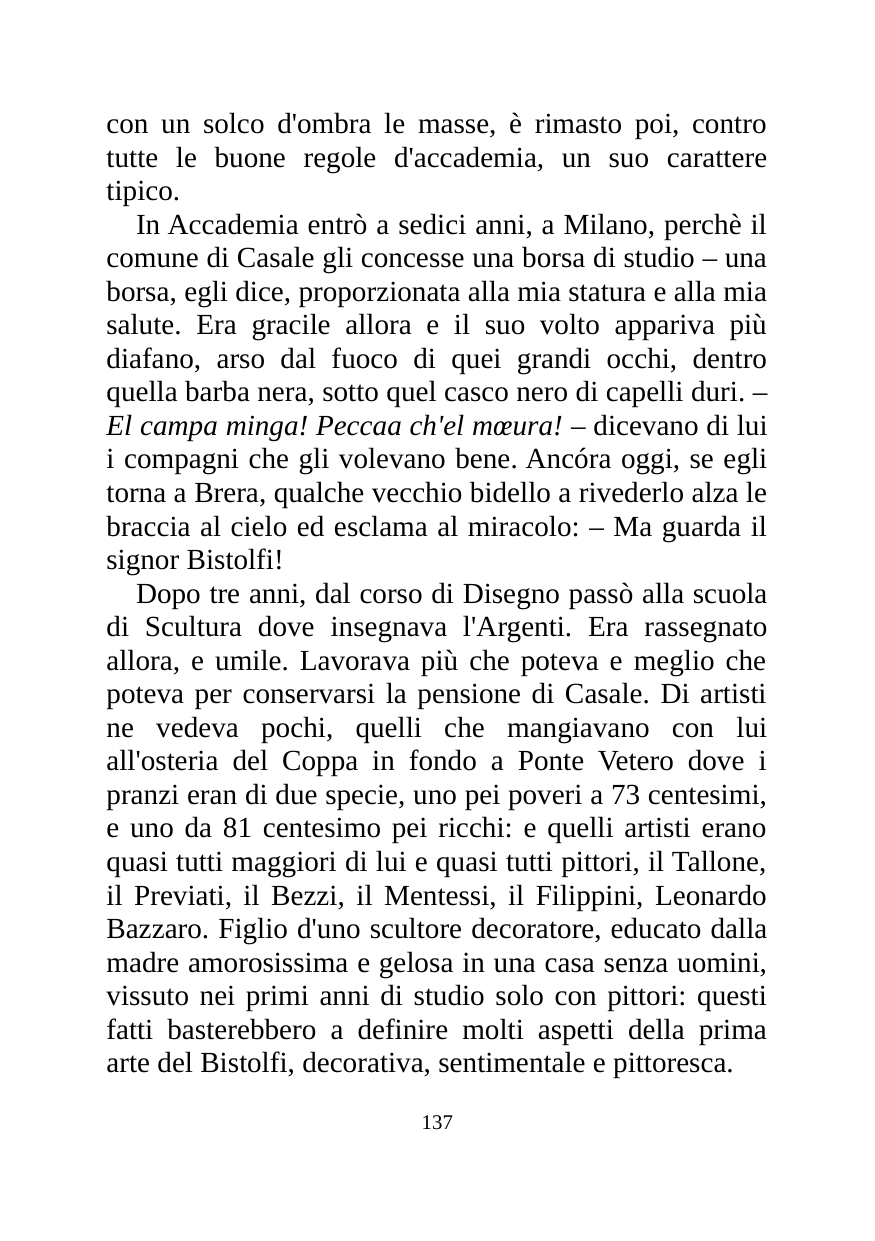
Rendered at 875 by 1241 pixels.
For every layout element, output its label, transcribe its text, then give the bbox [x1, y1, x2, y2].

text Dopo tre anni, dal corso di Disegno passò alla scuola di Scultura dove insegnava l'Argenti. Era rassegnato allora, e umile. Lavorava più che poteva e meglio che poteva per conservarsi la pensione di Casale. Di artisti ne vedeva pochi, quelli che mangiavano con lui all'osteria del Coppa in fondo a Ponte Vetero dove i pranzi eran di due specie, uno pei poveri a 73 centesimi, e uno da 81 centesimo pei ricchi: e quelli artisti erano quasi tutti maggiori di lui e quasi tutti pittori, il Tallone, il Previati, il Bezzi, il Mentessi, il Filippini, Leonardo Bazzaro. Figlio d'uno scultore decoratore, educato dalla madre amorosissima e gelosa in una casa senza uomini, vissuto nei primi anni di studio solo con pittori: questi fatti basterebbero a definire molti aspetti della prima arte del Bistolfi, decorativa, sentimentale e pittoresca. [106, 576, 768, 1079]
text con un solco d'ombra le masse, è rimasto poi, contro tutte le buone regole d'accademia, un suo carattere tipico. [106, 106, 768, 207]
text In Accademia entrò a sedici anni, a Milano, perchè il comune di Casale gli concesse una borsa di studio – una borsa, egli dice, proporzionata alla mia statura e alla mia salute. Era gracile allora e il suo volto appariva più diafano, arso dal fuoco di quei grandi occhi, dentro quella barba nera, sotto quel casco nero di capelli duri. – El campa minga! Peccaa ch'el mœura! – dicevano di lui i compagni che gli volevano bene. Ancóra oggi, se egli torna a Brera, qualche vecchio bidello a rivederlo alza le braccia al cielo ed esclama al miracolo: – Ma guarda il signor Bistolfi! [106, 207, 768, 576]
